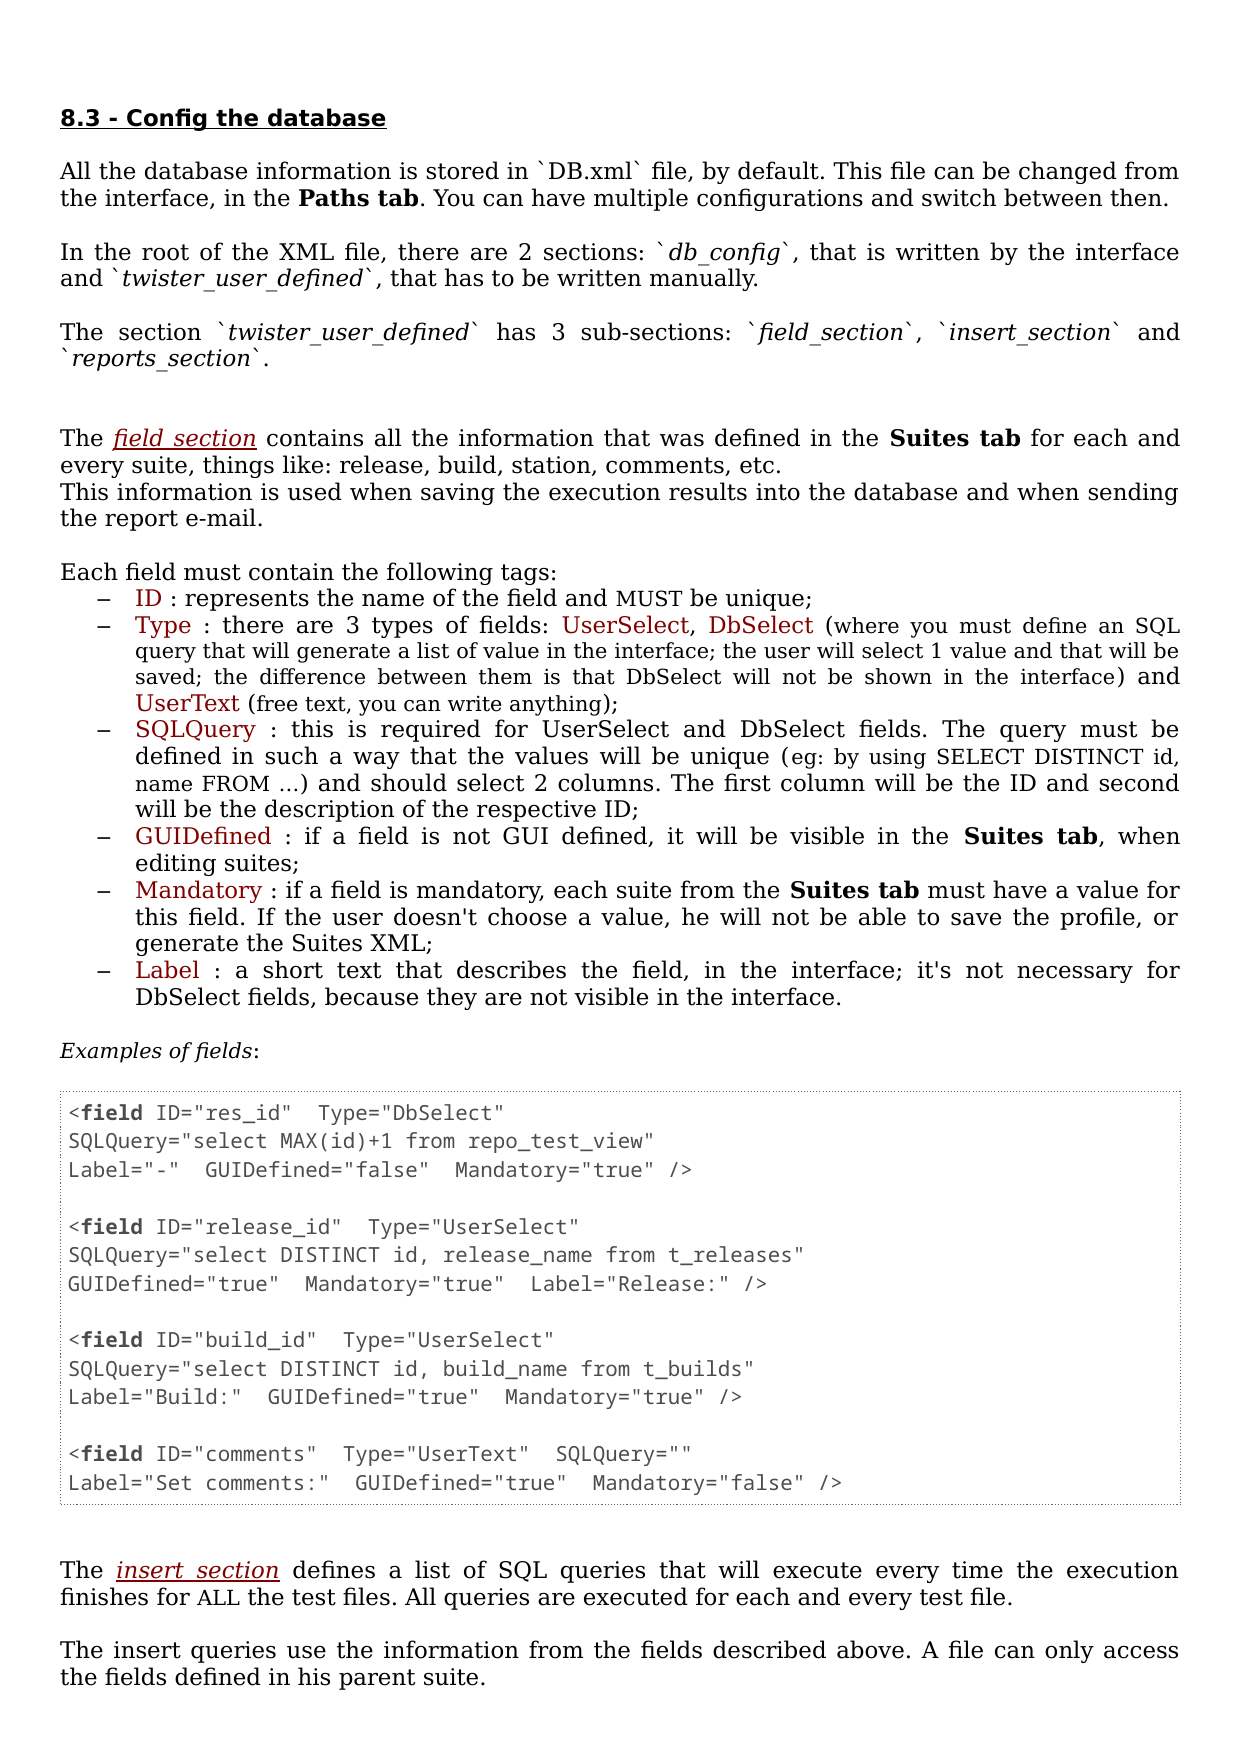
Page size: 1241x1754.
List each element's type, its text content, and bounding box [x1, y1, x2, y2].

text SQLQuery="select DISTINCT id, release_name from t_releases" [60, 1233, 1181, 1261]
text The section `twister_user_defined` has 3 sub-sections: `field_section`, `insert_section` and `reports_section`. [60, 319, 1181, 372]
text In the root of the XML file, there are 2 sections: `db_config`, that is written by the interface and `twister_user_defined`, that has to be written manually. [60, 239, 1181, 292]
text Label="Set comments:" GUIDefined="true" Mandatory="false" /> [60, 1460, 1181, 1504]
text All the database information is stored in `DB.xml` file, by default. This file can be changed from the interface, in the Paths tab. You can have multiple configurations and switch between then. [60, 158, 1181, 212]
list GUIDefined : if a field is not GUI defined, it will be visible in the Suites tab, when editing suites; [97, 823, 1181, 877]
text <field ID="release_id" Type="UserSelect" [60, 1204, 1181, 1233]
text The insert queries use the information from the fields described above. A file can only access the fields defined in his parent suite. [60, 1637, 1181, 1691]
text <field ID="build_id" Type="UserSelect" [60, 1318, 1181, 1346]
text Label="-" GUIDefined="false" Mandatory="true" /> [60, 1147, 1181, 1183]
list ID : represents the name of the field and MUST be unique; [97, 586, 1181, 612]
text <field ID="comments" Type="UserText" SQLQuery="" [60, 1432, 1181, 1460]
text 8.3 - Config the database [60, 105, 1181, 132]
text Label="Build:" GUIDefined="true" Mandatory="true" /> [60, 1375, 1181, 1411]
text SQLQuery="select MAX(id)+1 from repo_test_view" [60, 1119, 1181, 1147]
text GUIDefined="true" Mandatory="true" Label="Release:" /> [60, 1261, 1181, 1297]
list Type : there are 3 types of fields: UserSelect, DbSelect (where you must define an SQL query that will generate a list of value in the interface; the user will select 1 value and that will be saved; the difference between them is that DbSelect will not be shown in the interface) and UserText (free text, you can write anything); [97, 612, 1181, 717]
text Each field must contain the following tags: [60, 559, 1181, 586]
text Examples of fields: [60, 1037, 1181, 1064]
text <field ID="res_id" Type="DbSelect" [60, 1091, 1181, 1119]
list SQLQuery : this is required for UserSelect and DbSelect fields. The query must be defined in such a way that the values will be unique (eg: by using SELECT DISTINCT id, name FROM …) and should select 2 columns. The first column will be the ID and second will be the description of the respective ID; [97, 717, 1181, 823]
text SQLQuery="select DISTINCT id, build_name from t_builds" [60, 1346, 1181, 1375]
list Mandatory : if a field is mandatory, each suite from the Suites tab must have a value for this field. If the user doesn't choose a value, he will not be able to save the profile, or generate the Suites XML; [97, 877, 1181, 957]
text The field section contains all the information that was defined in the Suites tab for each and every suite, things like: release, build, station, comments, etc. [60, 425, 1181, 479]
text The insert section defines a list of SQL queries that will execute every time the execution finishes for ALL the test files. All queries are executed for each and every test file. [60, 1557, 1181, 1611]
list Label : a short text that describes the field, in the interface; it's not necessary for DbSelect fields, because they are not visible in the interface. [97, 957, 1181, 1011]
text This information is used when saving the execution results into the database and when sending the report e-mail. [60, 479, 1181, 532]
